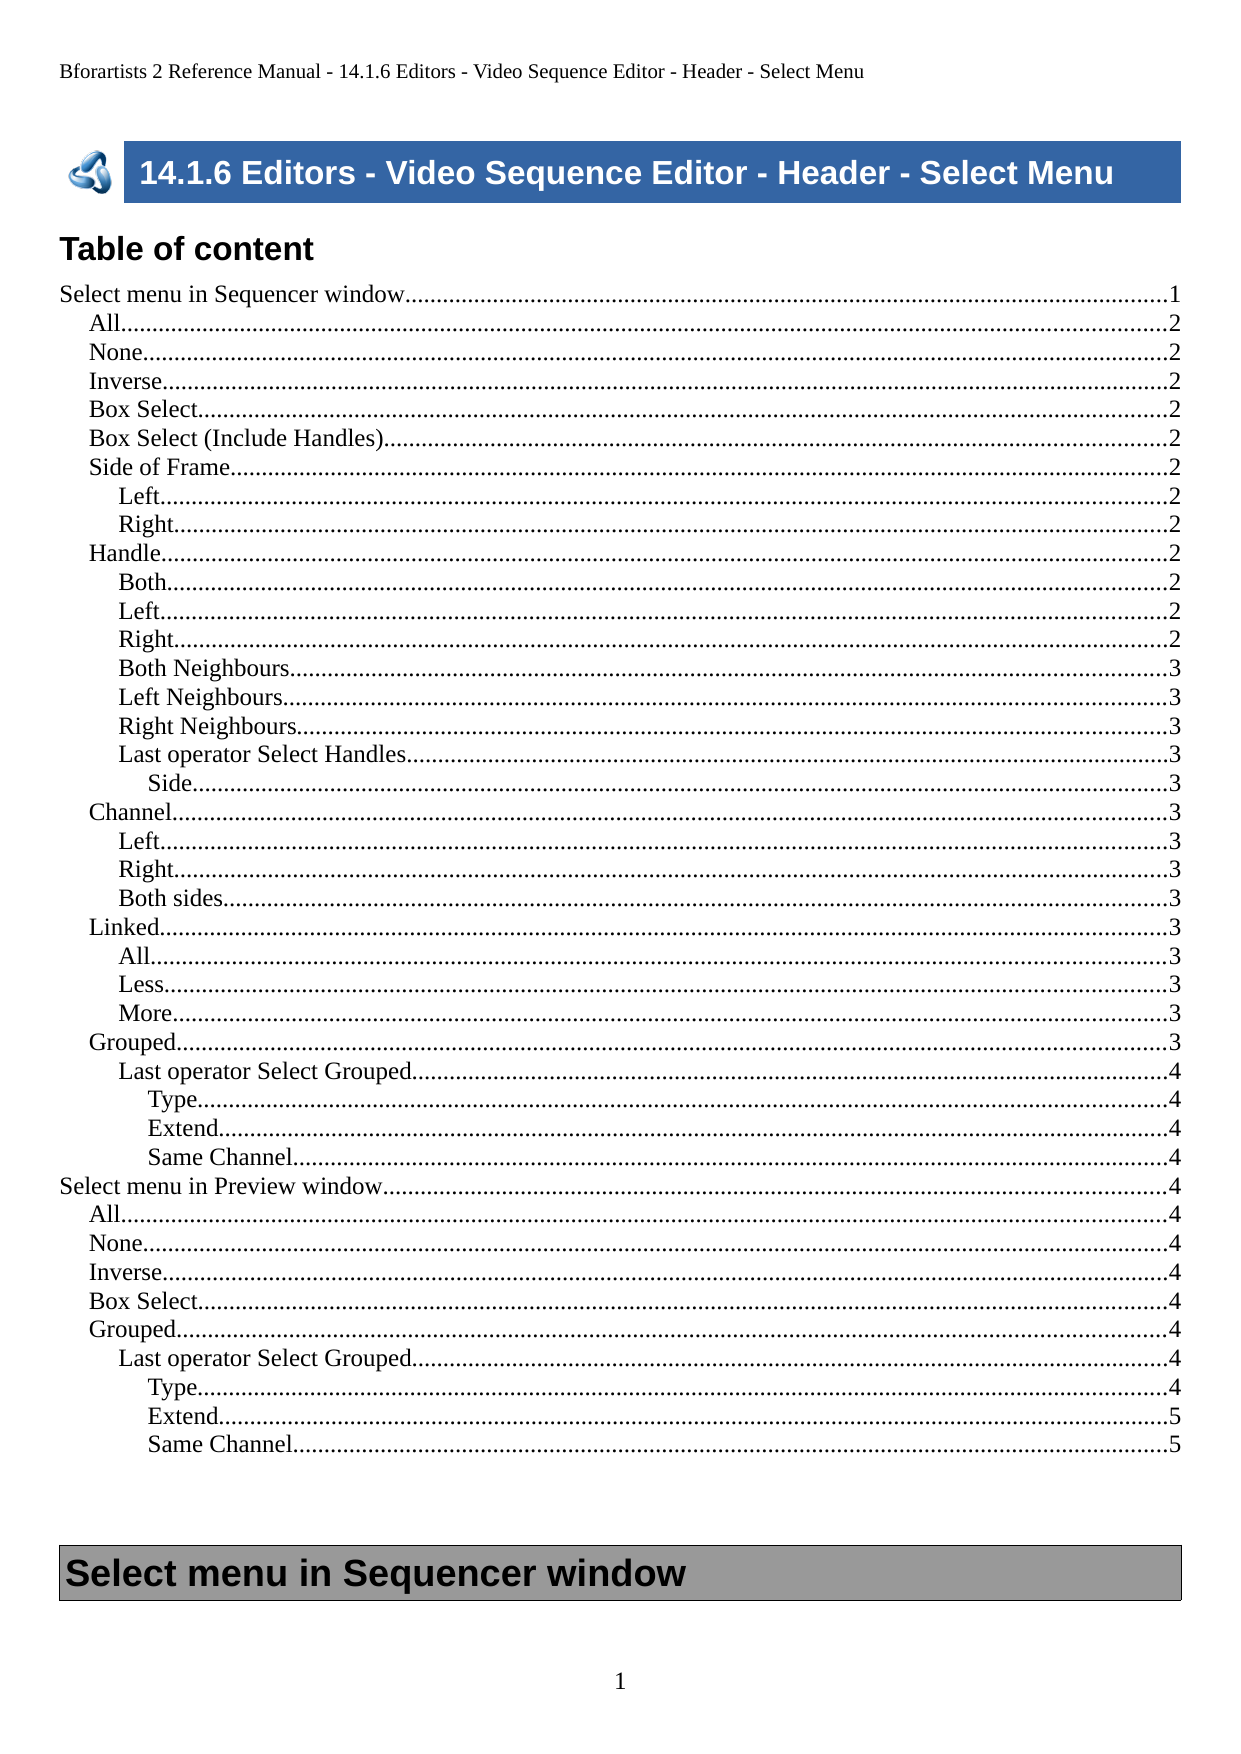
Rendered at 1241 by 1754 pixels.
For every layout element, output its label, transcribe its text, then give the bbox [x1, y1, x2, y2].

text Less 3 [118, 969, 1181, 998]
text Right 2 [118, 509, 1181, 538]
text Select menu in Preview window 4 [59, 1171, 1181, 1199]
text Inverse 2 [88, 366, 1181, 394]
text Select menu in Sequencer window 1 [59, 279, 1181, 308]
text Left Neighbours 3 [118, 682, 1181, 711]
text Grouped 4 [88, 1314, 1181, 1343]
text Right 3 [118, 854, 1181, 883]
text Type 4 [147, 1372, 1181, 1401]
text Box Select (Include Handles) 2 [88, 423, 1181, 452]
table_header 14.1.6 Editors - Video Sequence Editor - Header - Select Menu [124, 141, 1181, 203]
text Last operator Select Handles 3 [118, 739, 1181, 768]
text Channel 3 [88, 797, 1181, 826]
text None 4 [88, 1228, 1181, 1257]
table_header Select menu in Sequencer window [60, 1546, 1181, 1600]
picture [65, 147, 114, 197]
text Linked 3 [88, 912, 1181, 941]
text Handle 2 [88, 538, 1181, 567]
subtitle Table of content [59, 228, 1181, 267]
text All 4 [88, 1199, 1181, 1228]
text Box Select 2 [88, 394, 1181, 423]
text Extend 5 [147, 1401, 1181, 1429]
text Grouped 3 [88, 1027, 1181, 1056]
text Extend 4 [147, 1113, 1181, 1142]
text Both sides 3 [118, 883, 1181, 912]
text Last operator Select Grouped 4 [118, 1343, 1181, 1372]
text Left 3 [118, 826, 1181, 854]
text Both Neighbours 3 [118, 653, 1181, 682]
text All 3 [118, 941, 1181, 969]
text More 3 [118, 998, 1181, 1027]
text Both 2 [118, 567, 1181, 596]
text All 2 [88, 308, 1181, 337]
text None 2 [88, 337, 1181, 366]
text Right Neighbours 3 [118, 711, 1181, 739]
text Left 2 [118, 596, 1181, 624]
text Same Channel 4 [147, 1142, 1181, 1171]
text Side 3 [147, 768, 1181, 797]
text Same Channel 5 [147, 1429, 1181, 1458]
table_header [59, 141, 124, 203]
text Type 4 [147, 1084, 1181, 1113]
text Box Select 4 [88, 1286, 1181, 1314]
text Last operator Select Grouped 4 [118, 1056, 1181, 1084]
text Right 2 [118, 624, 1181, 653]
text Inverse 4 [88, 1257, 1181, 1286]
text Side of Frame 2 [88, 452, 1181, 481]
text Left 2 [118, 481, 1181, 509]
